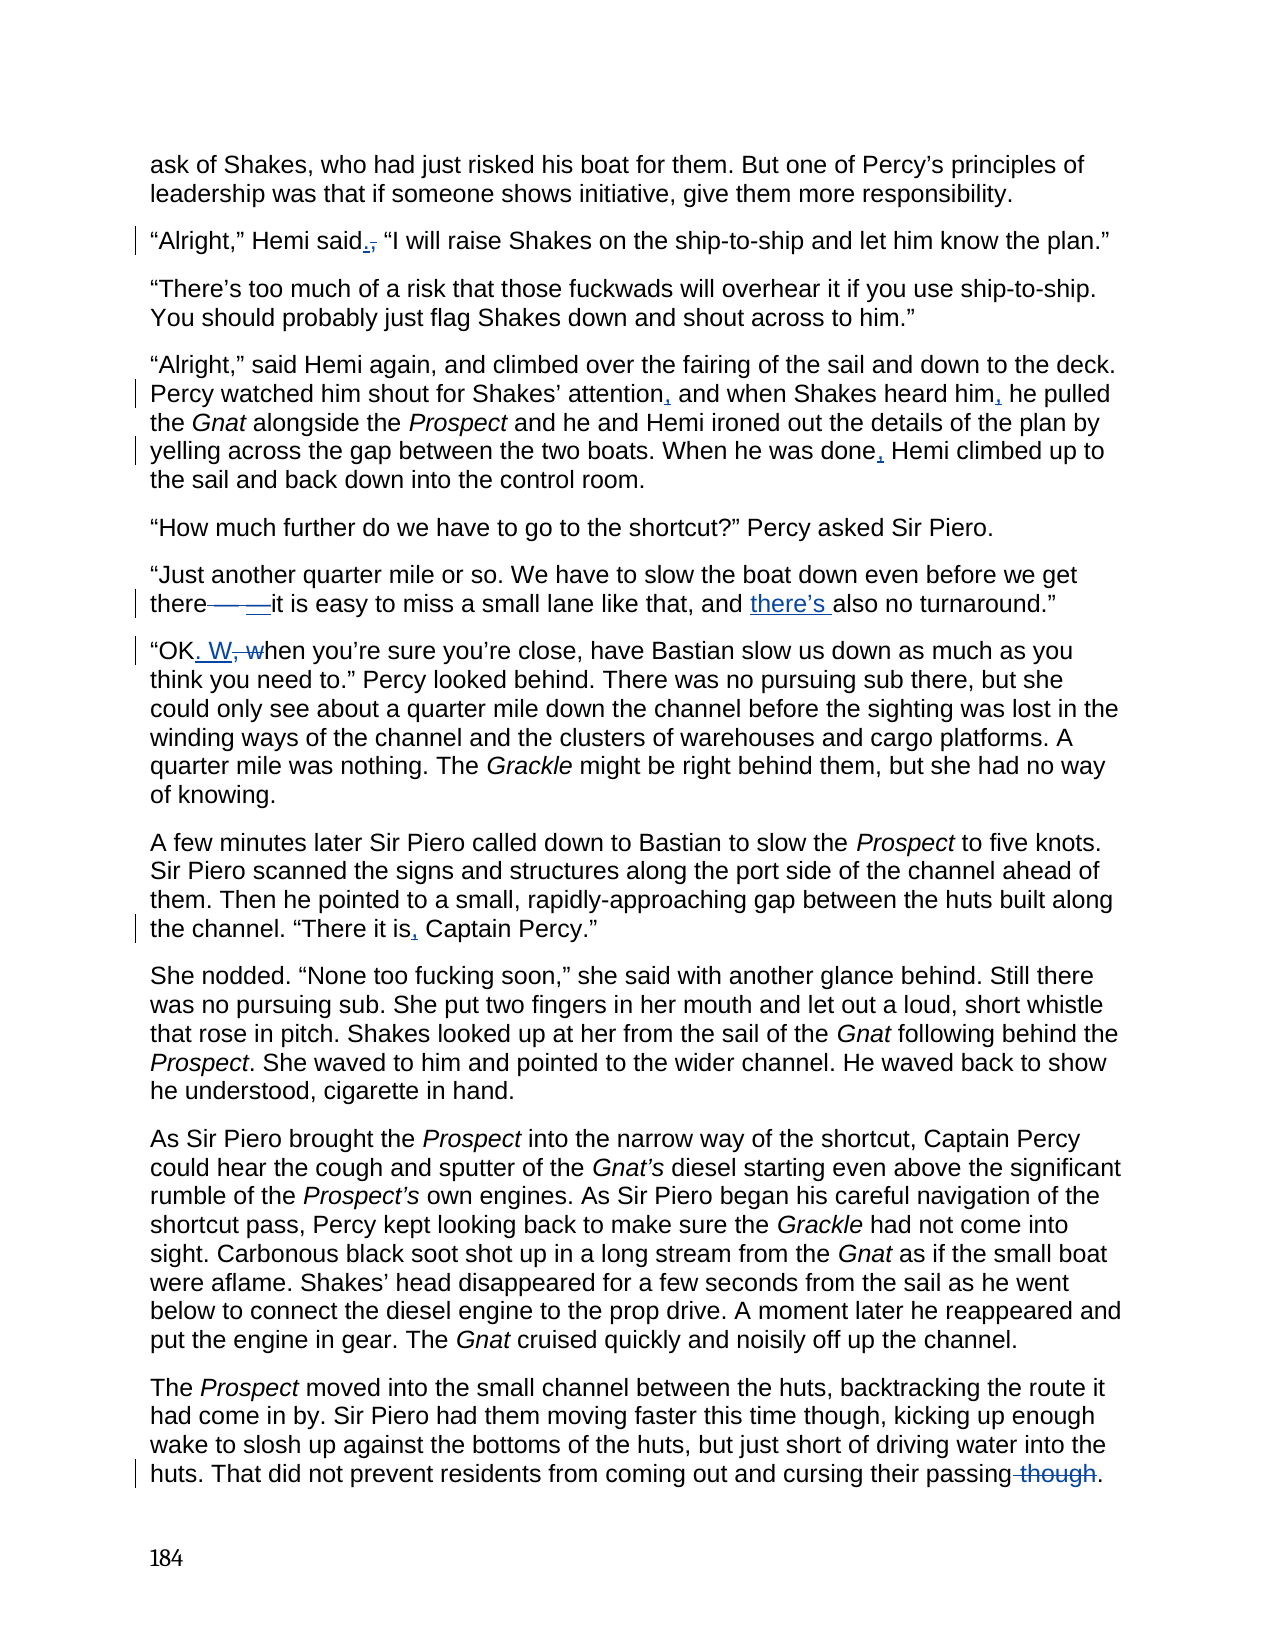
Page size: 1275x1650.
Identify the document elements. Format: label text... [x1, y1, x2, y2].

text A few minutes later Sir Piero called down to Bastian to slow the Prospect to five knots. Sir Piero scanned the signs and structures along the port side of the channel ahead of them. Then he pointed to a small, rapidly-approaching gap between the huts built along the channel. “There it is, Captain Percy.” [150, 827, 1125, 942]
text “Alright,” Hemi said. “I will raise Shakes on the ship-to-ship and let him know the plan.” [150, 226, 1125, 255]
text The Prospect moved into the small channel between the huts, backtracking the route it had come in by. Sir Piero had them moving faster this time though, kicking up enough wake to slosh up against the bottoms of the huts, but just short of driving water into the huts. That did not prevent residents from coming out and cursing their passing. [150, 1372, 1125, 1487]
text “Alright,” said Hemi again, and climbed over the fairing of the sail and down to the deck. Percy watched him shout for Shakes’ attention, and when Shakes heard him, he pulled the Gnat alongside the Prospect and he and Hemi ironed out the details of the plan by yelling across the gap between the two boats. When he was done, Hemi climbed up to the sail and back down into the control room. [150, 350, 1125, 494]
text “There’s too much of a risk that those fuckwads will overhear it if you use ship-to-ship. You should probably just flag Shakes down and shout across to him.” [150, 274, 1125, 331]
text “OK. When you’re sure you’re close, have Bastian slow us down as much as you think you need to.” Percy looked behind. There was no pursuing sub there, but she could only see about a quarter mile down the channel before the sighting was lost in the winding ways of the channel and the clusters of warehouses and cargo platforms. A quarter mile was nothing. The Grackle might be right behind them, but she had no way of knowing. [150, 636, 1125, 809]
text She nodded. “None too fucking soon,” she said with another glance behind. Still there was no pursuing sub. She put two fingers in her mouth and let out a loud, short whistle that rose in pitch. Shakes looked up at her from the sail of the Gnat following behind the Prospect. She waved to him and pointed to the wider channel. He waved back to show he understood, cigarette in hand. [150, 961, 1125, 1105]
text “Just another quarter mile or so. We have to slow the boat down even before we get there—it is easy to miss a small lane like that, and there’s also no turnaround.” [150, 560, 1125, 617]
text As Sir Piero brought the Prospect into the narrow way of the shortcut, Captain Percy could hear the cough and sputter of the Gnat’s diesel starting even above the significant rumble of the Prospect’s own engines. As Sir Piero began his careful navigation of the shortcut pass, Percy kept looking back to make sure the Grackle had not come into sight. Carbonous black soot shot up in a long stream from the Gnat as if the small boat were aflame. Shakes’ head disappeared for a few seconds from the sail as he went below to connect the diesel engine to the prop drive. A moment later he reappeared and put the engine in gear. The Gnat cruised quickly and noisily off up the channel. [150, 1124, 1125, 1354]
text “How much further do we have to go to the shortcut?” Percy asked Sir Piero. [150, 512, 1125, 541]
text ask of Shakes, who had just risked his boat for them. But one of Percy’s principles of leadership was that if someone shows initiative, give them more responsibility. [150, 150, 1125, 207]
